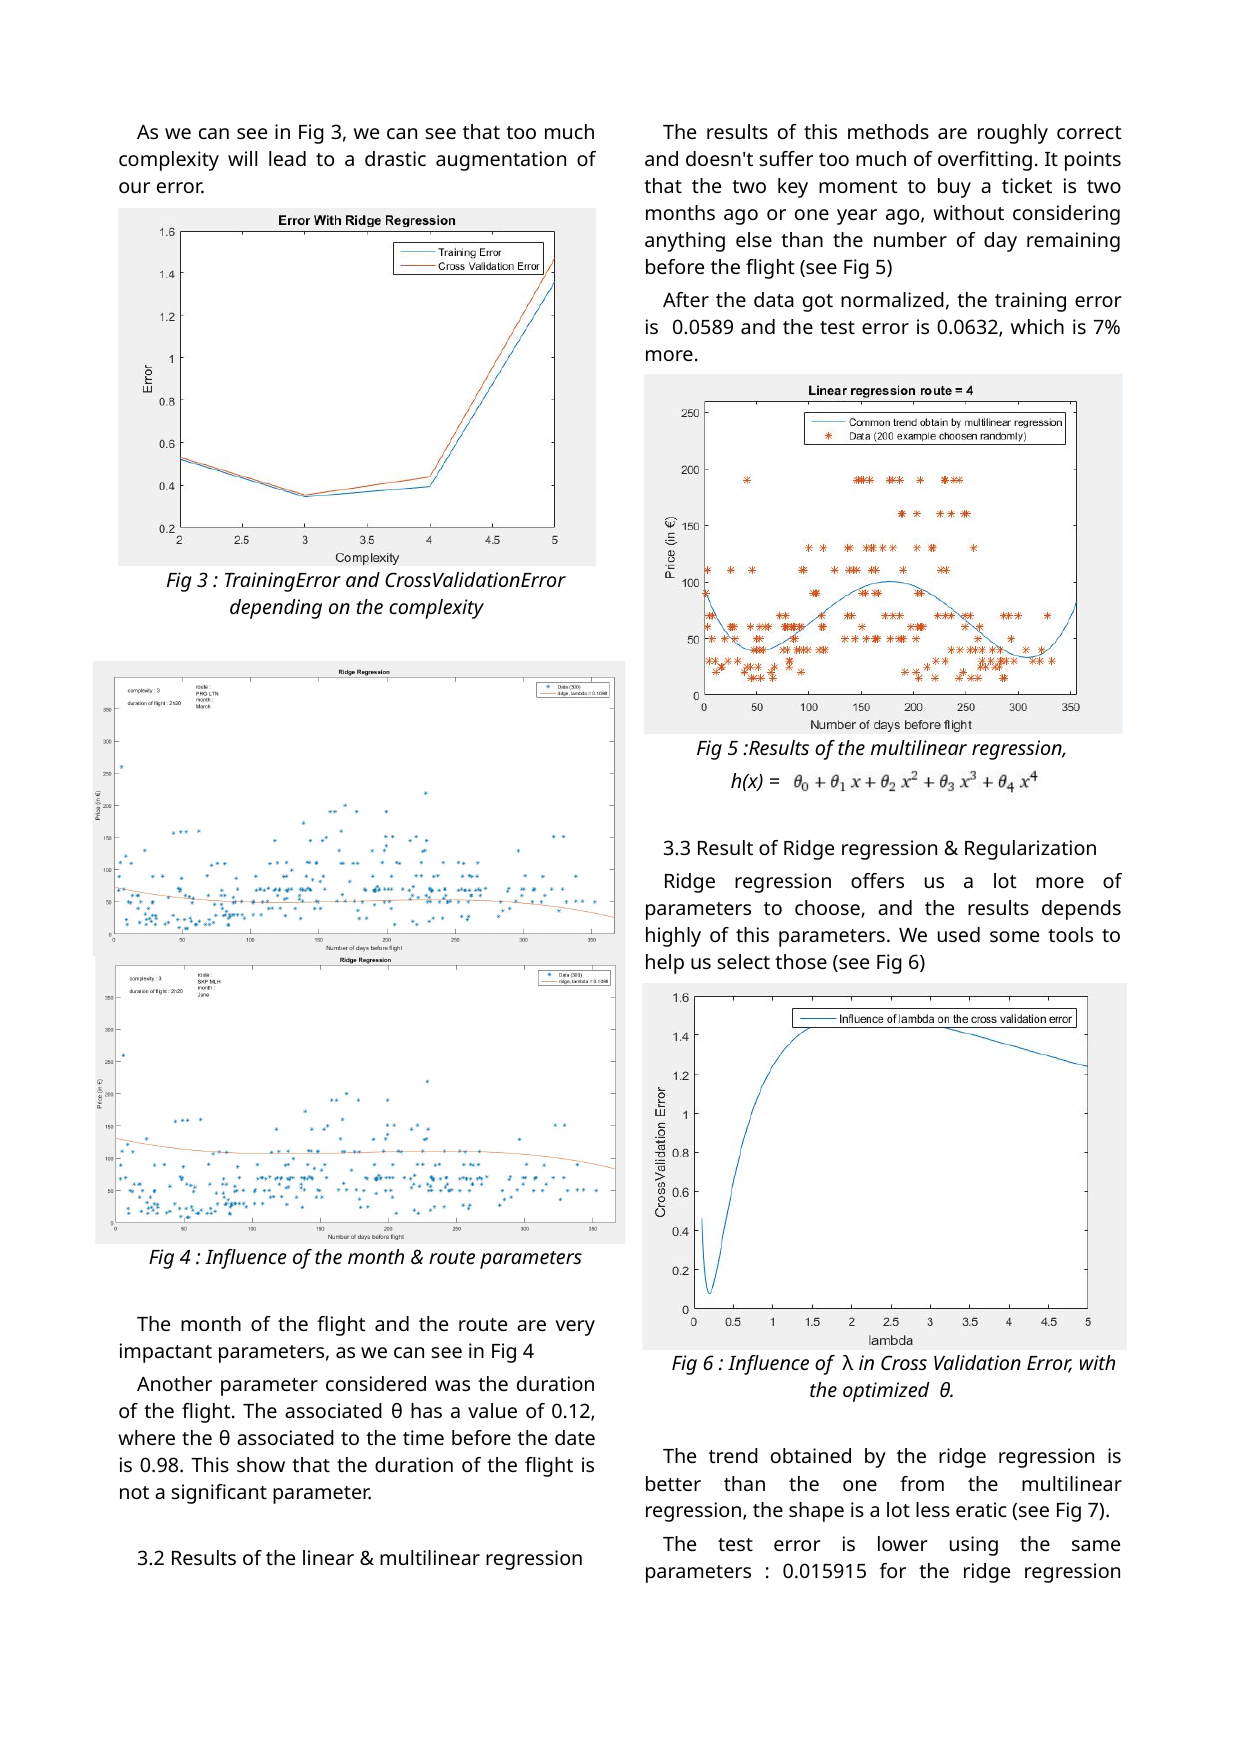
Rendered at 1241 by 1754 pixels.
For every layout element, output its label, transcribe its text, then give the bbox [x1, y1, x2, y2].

picture [118, 208, 597, 566]
picture [642, 983, 1127, 1350]
picture [792, 762, 1042, 800]
text The month of the flight and the route are very impactant parameters, as we can see in Fig 4 [118, 1310, 596, 1364]
text h(x) = [644, 767, 792, 794]
text 3.2 Results of the linear & multilinear regression [118, 1544, 596, 1572]
picture [92, 661, 626, 1244]
text The results of this methods are roughly correct and doesn't suffer too much of overfitting. It points that the two key moment to buy a ticket is two months ago or one year ago, without considering anything else than the number of day remaining before the flight (see Fig 5) [644, 118, 1122, 280]
text [1042, 767, 1122, 794]
text As we can see in Fig 3, we can see that too much complexity will lead to a drastic augmentation of our error. [118, 118, 596, 199]
text Fig 5 :Results of the multilinear regression, [644, 734, 1122, 761]
text The trend obtained by the ridge regression is better than the one from the multilinear regression, the shape is a lot less eratic (see Fig 7). [644, 1443, 1122, 1524]
text Fig 3 : TrainingError and CrossValidationError depending on the complexity [118, 566, 596, 620]
text Ridge regression offers us a lot more of parameters to choose, and the results depends highly of this parameters. We used some tools to help us select those (see Fig 6) [644, 867, 1122, 975]
picture [644, 373, 1123, 734]
text Another parameter considered was the duration of the flight. The associated θ has a value of 0.12, where the θ associated to the time before the date is 0.98. This show that the duration of the flight is not a significant parameter. [118, 1370, 596, 1505]
text 3.3 Result of Ridge regression & Regularization [644, 834, 1122, 861]
text After the data got normalized, the training error is 0.0589 and the test error is 0.0632, which is 7% more. [644, 286, 1122, 367]
text The test error is lower using the same parameters : 0.015915 for the ridge regression [644, 1530, 1122, 1584]
text Fig 6 : Influence of λ in Cross Validation Error, with the optimized θ. [644, 1350, 1122, 1403]
text Fig 4 : Influence of the month & route parameters [118, 1244, 596, 1271]
